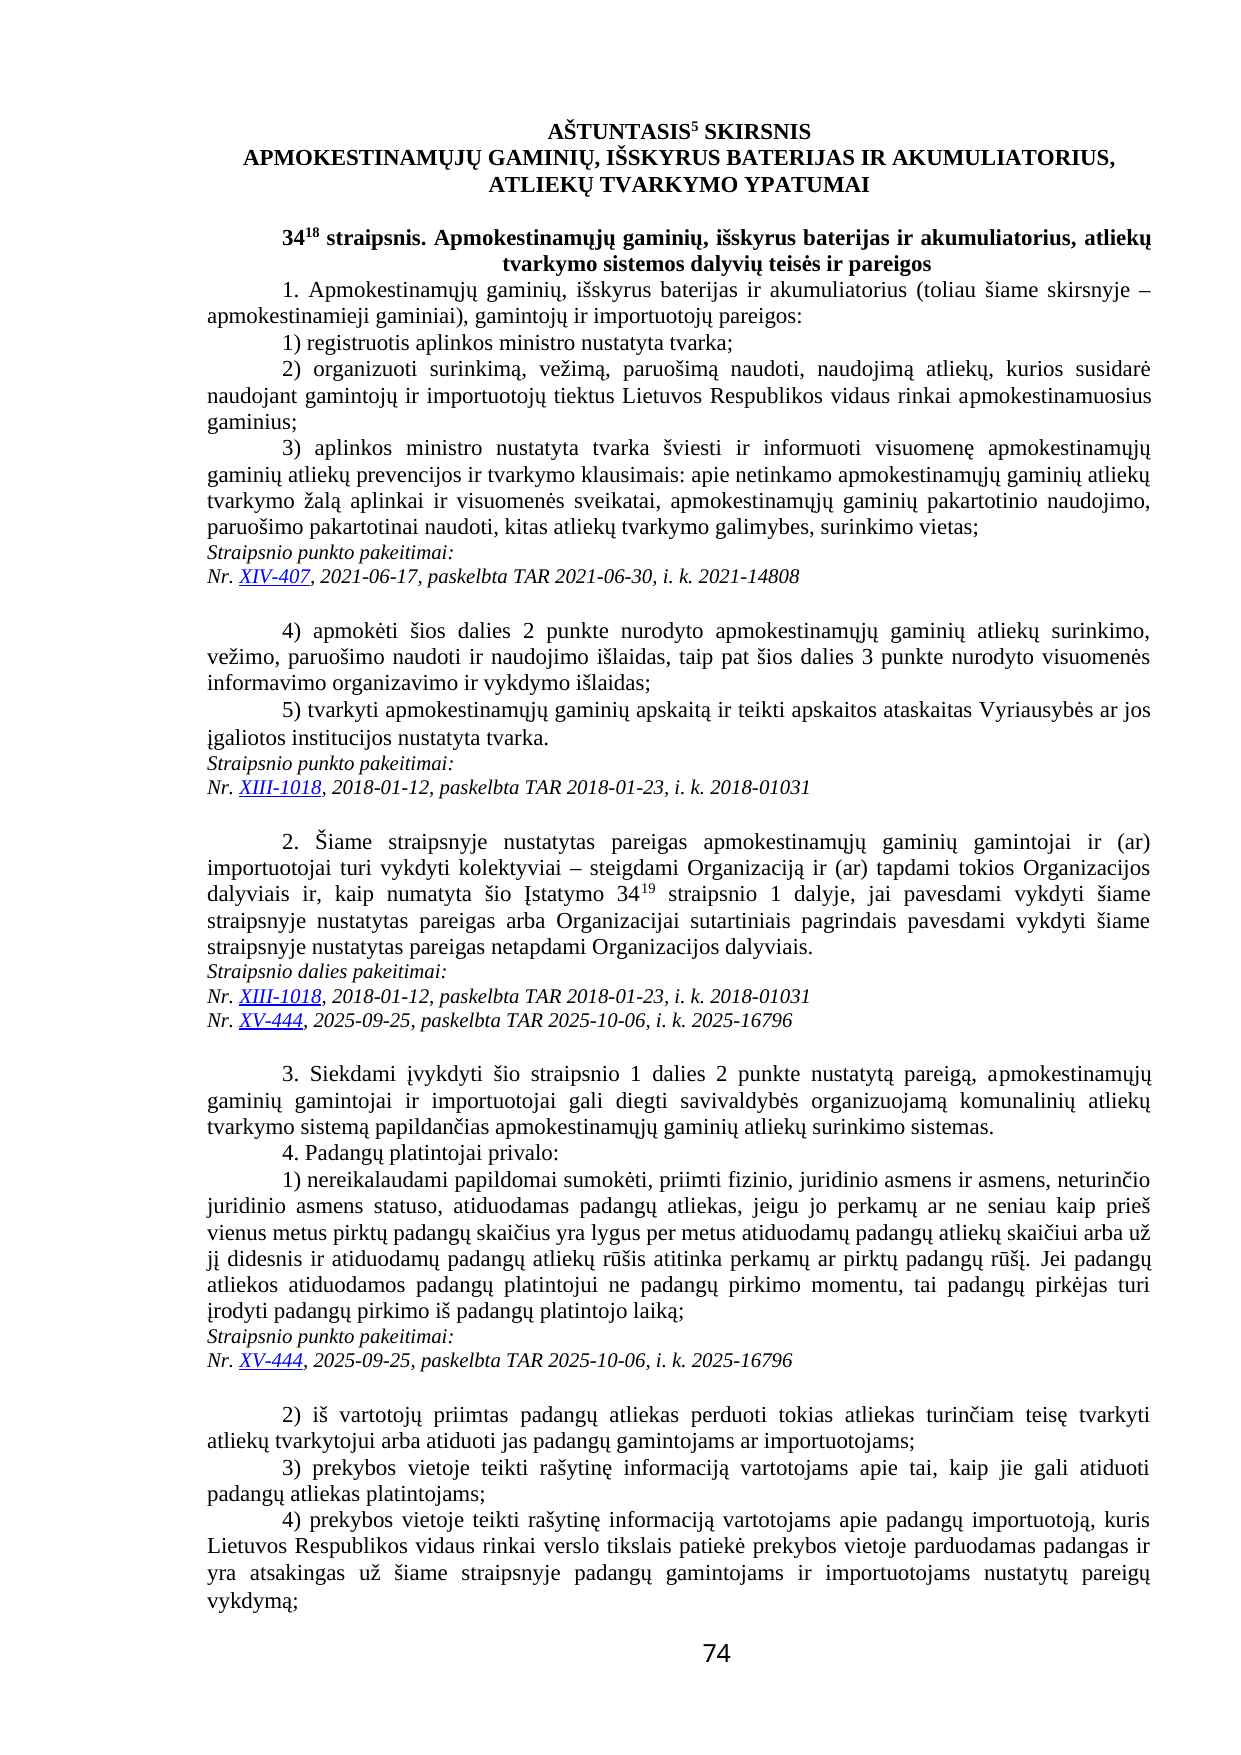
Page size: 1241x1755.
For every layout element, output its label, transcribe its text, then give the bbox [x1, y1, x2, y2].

text Nr. XIII-1018, 2018-01-12, paskelbta TAR 2018-01-23, i. k. 2018-01031 [207, 983, 1152, 1008]
text 2) organizuoti surinkimą, vežimą, paruošimą naudoti, naudojimą atliekų, kurios susidarė naudojant gamintojų ir importuotojų tiektus Lietuvos Respublikos vidaus rinkai apmokestinamuosius gaminius; [207, 355, 1152, 434]
text 2) iš vartotojų priimtas padangų atliekas perduoti tokias atliekas turinčiam teisę tvarkyti atliekų tvarkytojui arba atiduoti jas padangų gamintojams ar importuotojams; [207, 1401, 1152, 1453]
text 1. Apmokestinamųjų gaminių, išskyrus baterijas ir akumuliatorius (toliau šiame skirsnyje – apmokestinamieji gaminiai), gamintojų ir importuotojų pareigos: [207, 276, 1152, 329]
text 4. Padangų platintojai privalo: [207, 1139, 1152, 1166]
text 2. Šiame straipsnyje nustatytas pareigas apmokestinamųjų gaminių gamintojai ir (ar) importuotojai turi vykdyti kolektyviai – steigdami Organizaciją ir (ar) tapdami tokios Organizacijos dalyviais ir, kaip numatyta šio Įstatymo 3419 straipsnio 1 dalyje, jai pavesdami vykdyti šiame straipsnyje nustatytas pareigas arba Organizacijai sutartiniais pagrindais pavesdami vykdyti šiame straipsnyje nustatytas pareigas netapdami Organizacijos dalyviais. [207, 828, 1152, 959]
text APMOKESTINAMŲJŲ GAMINIŲ, IŠSKYRUS BATERIJAS IR AKUMULIATORIUS, ATLIEKŲ TVARKYMO YPATUMAI [207, 144, 1152, 197]
text Nr. XIV-407, 2021-06-17, paskelbta TAR 2021-06-30, i. k. 2021-14808 [207, 564, 1152, 588]
text Nr. XIII-1018, 2018-01-12, paskelbta TAR 2018-01-23, i. k. 2018-01031 [207, 775, 1152, 799]
text 3. Siekdami įvykdyti šio straipsnio 1 dalies 2 punkte nustatytą pareigą, apmokestinamųjų gaminių gamintojai ir importuotojai gali diegti savivaldybės organizuojamą komunalinių atliekų tvarkymo sistemą papildančias apmokestinamųjų gaminių atliekų surinkimo sistemas. [207, 1060, 1152, 1139]
text Straipsnio dalies pakeitimai: [207, 959, 1152, 983]
text 4) apmokėti šios dalies 2 punkte nurodyto apmokestinamųjų gaminių atliekų surinkimo, vežimo, paruošimo naudoti ir naudojimo išlaidas, taip pat šios dalies 3 punkte nurodyto visuomenės informavimo organizavimo ir vykdymo išlaidas; [207, 617, 1152, 696]
text 1) nereikalaudami papildomai sumokėti, priimti fizinio, juridinio asmens ir asmens, neturinčio juridinio asmens statuso, atiduodamas padangų atliekas, jeigu jo perkamų ar ne seniau kaip prieš vienus metus pirktų padangų skaičius yra lygus per metus atiduodamų padangų atliekų skaičiui arba už jį didesnis ir atiduodamų padangų atliekų rūšis atitinka perkamų ar pirktų padangų rūšį. Jei padangų atliekos atiduodamos padangų platintojui ne padangų pirkimo momentu, tai padangų pirkėjas turi įrodyti padangų pirkimo iš padangų platintojo laiką; [207, 1166, 1152, 1324]
text Straipsnio punkto pakeitimai: [207, 1324, 1152, 1348]
text 3) aplinkos ministro nustatyta tvarka šviesti ir informuoti visuomenę apmokestinamųjų gaminių atliekų prevencijos ir tvarkymo klausimais: apie netinkamo apmokestinamųjų gaminių atliekų tvarkymo žalą aplinkai ir visuomenės sveikatai, apmokestinamųjų gaminių pakartotinio naudojimo, paruošimo pakartotinai naudoti, kitas atliekų tvarkymo galimybes, surinkimo vietas; [207, 434, 1152, 540]
text 3418 straipsnis. Apmokestinamųjų gaminių, išskyrus baterijas ir akumuliatorius, atliekų tvarkymo sistemos dalyvių teisės ir pareigos [282, 223, 1152, 276]
text Straipsnio punkto pakeitimai: [207, 751, 1152, 775]
text Nr. XV-444, 2025-09-25, paskelbta TAR 2025-10-06, i. k. 2025-16796 [207, 1008, 1152, 1032]
text 1) registruotis aplinkos ministro nustatyta tvarka; [207, 329, 1152, 355]
text Nr. XV-444, 2025-09-25, paskelbta TAR 2025-10-06, i. k. 2025-16796 [207, 1348, 1152, 1372]
text 5) tvarkyti apmokestinamųjų gaminių apskaitą ir teikti apskaitos ataskaitas Vyriausybės ar jos įgaliotos institucijos nustatyta tvarka. [207, 696, 1152, 751]
text AŠTUNTASIS5 SKIRSNIS [207, 118, 1152, 144]
text 3) prekybos vietoje teikti rašytinę informaciją vartotojams apie tai, kaip jie gali atiduoti padangų atliekas platintojams; [207, 1453, 1152, 1506]
text 4) prekybos vietoje teikti rašytinę informaciją vartotojams apie padangų importuotoją, kuris Lietuvos Respublikos vidaus rinkai verslo tikslais patiekė prekybos vietoje parduodamas padangas ir yra atsakingas už šiame straipsnyje padangų gamintojams ir importuotojams nustatytų pareigų vykdymą; [207, 1506, 1152, 1614]
text Straipsnio punkto pakeitimai: [207, 540, 1152, 564]
